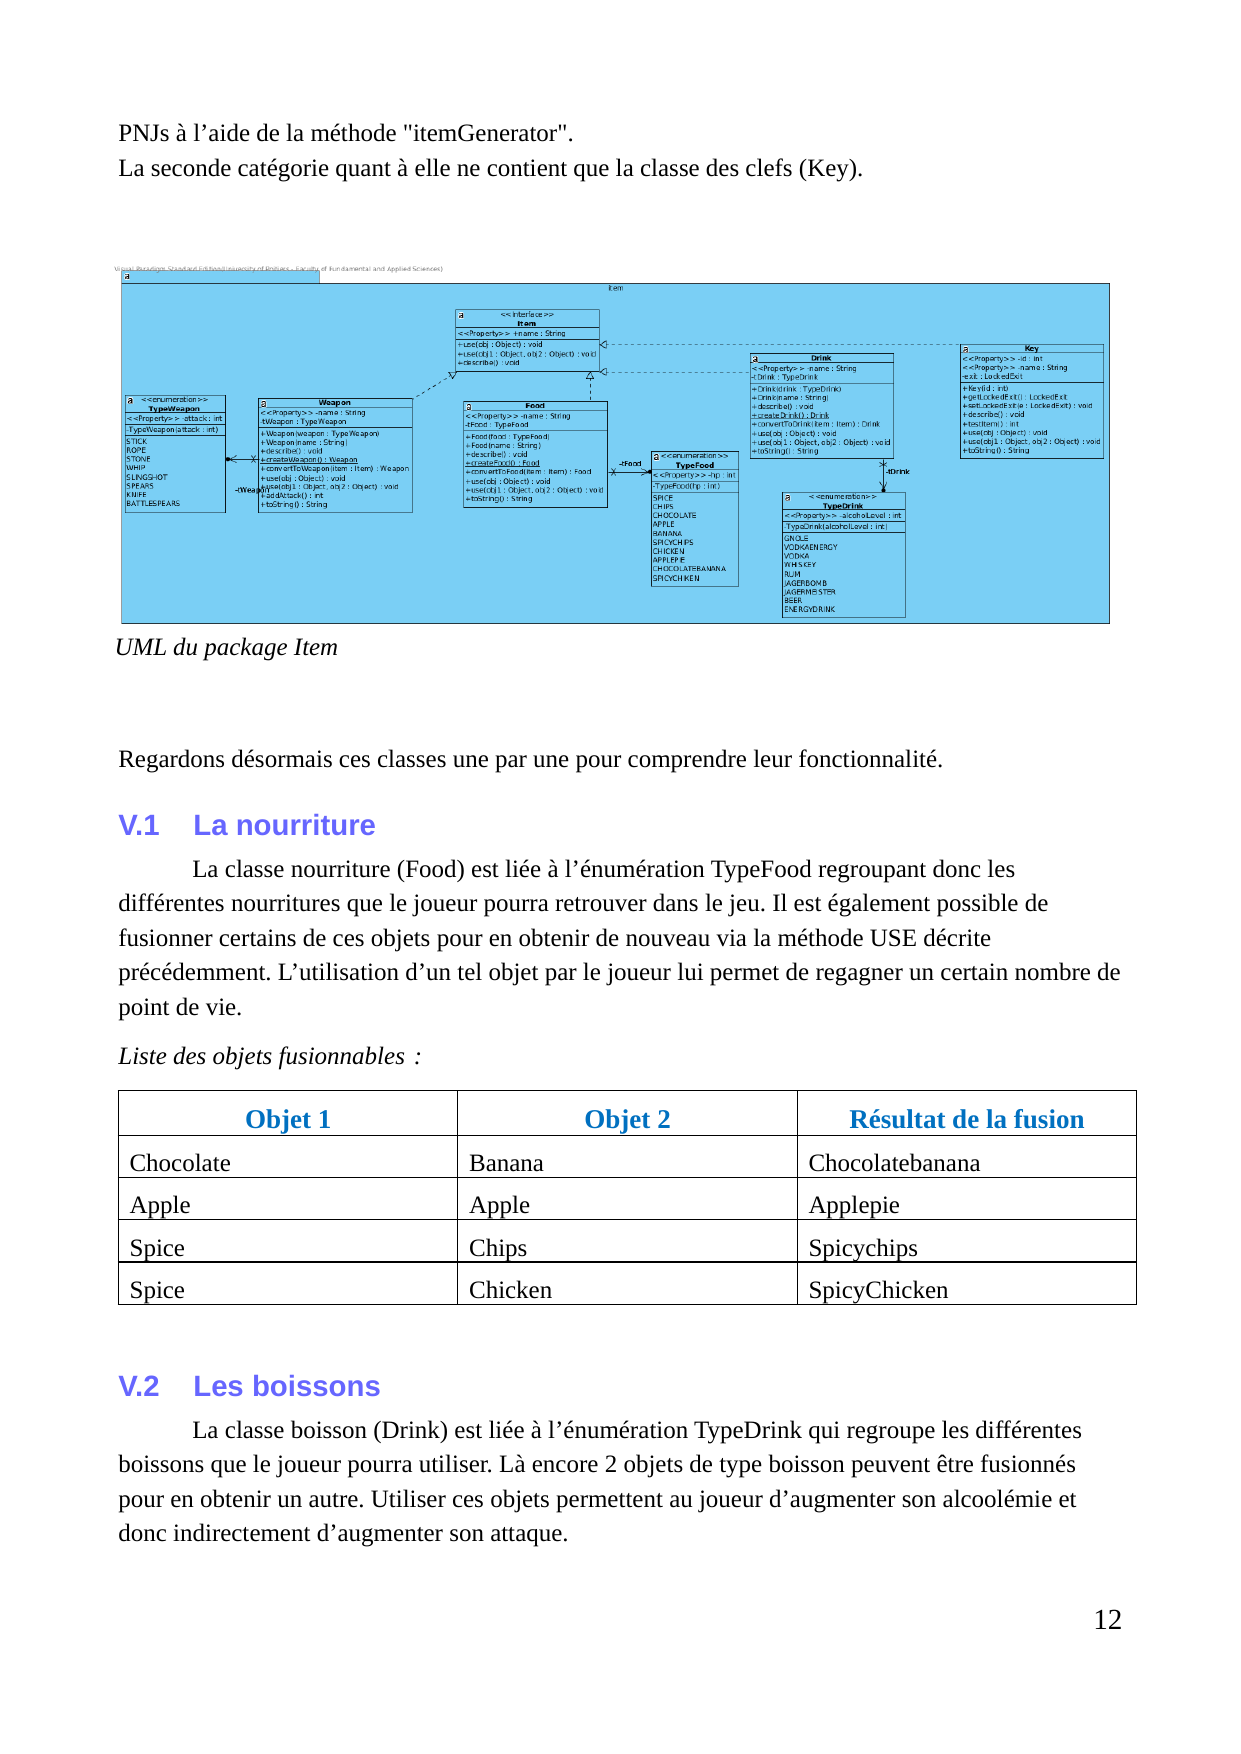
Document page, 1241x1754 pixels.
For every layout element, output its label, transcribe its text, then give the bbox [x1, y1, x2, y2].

table_cell Chocolate [119, 1136, 457, 1177]
text Regardons désormais ces classes une par une pour comprendre leur fonctionnalité. [118, 744, 1122, 773]
subtitle Les boissons [118, 1368, 1122, 1402]
text PNJs à l’aide de la méthode "itemGenerator". La seconde catégorie quant à elle ne contient que la classe des clefs (Key). [118, 118, 1122, 181]
text UML du package Item [114, 633, 1126, 661]
table_header Résultat de la fusion [798, 1091, 1136, 1134]
table_cell Spice [119, 1220, 457, 1261]
table_cell Applepie [798, 1178, 1136, 1219]
text La classe boisson (Drink) est liée à l’énumération TypeDrink qui regroupe les différentes boissons que le joueur pourra utiliser. Là encore 2 objets de type boisson peuvent être fusionnés pour en obtenir un autre. Utiliser ces objets permettent au joueur d’augmenter son alcoolémie et donc indirectement d’augmenter son attaque. [118, 1415, 1122, 1547]
text Liste des objets fusionnables : [118, 1041, 1122, 1069]
table_cell Chips [458, 1220, 797, 1261]
table_cell Spicychips [798, 1220, 1136, 1261]
subtitle La nourriture [118, 808, 1122, 841]
table_cell Banana [458, 1136, 797, 1177]
table_header Objet 1 [119, 1091, 457, 1134]
picture [114, 263, 1119, 633]
table_cell Spice [119, 1263, 457, 1304]
text La classe nourriture (Food) est liée à l’énumération TypeFood regroupant donc les différentes nourritures que le joueur pourra retrouver dans le jeu. Il est également possible de fusionner certains de ces objets pour en obtenir de nouveau via la méthode USE décrite précédemment. L’utilisation d’un tel objet par le joueur lui permet de regagner un certain nombre de point de vie. [118, 854, 1122, 1021]
table_cell Chocolatebanana [798, 1136, 1136, 1177]
table_header Objet 2 [458, 1091, 797, 1134]
table_cell Apple [119, 1178, 457, 1219]
table_cell Apple [458, 1178, 797, 1219]
table_cell SpicyChicken [798, 1263, 1136, 1304]
table_cell Chicken [458, 1263, 797, 1304]
